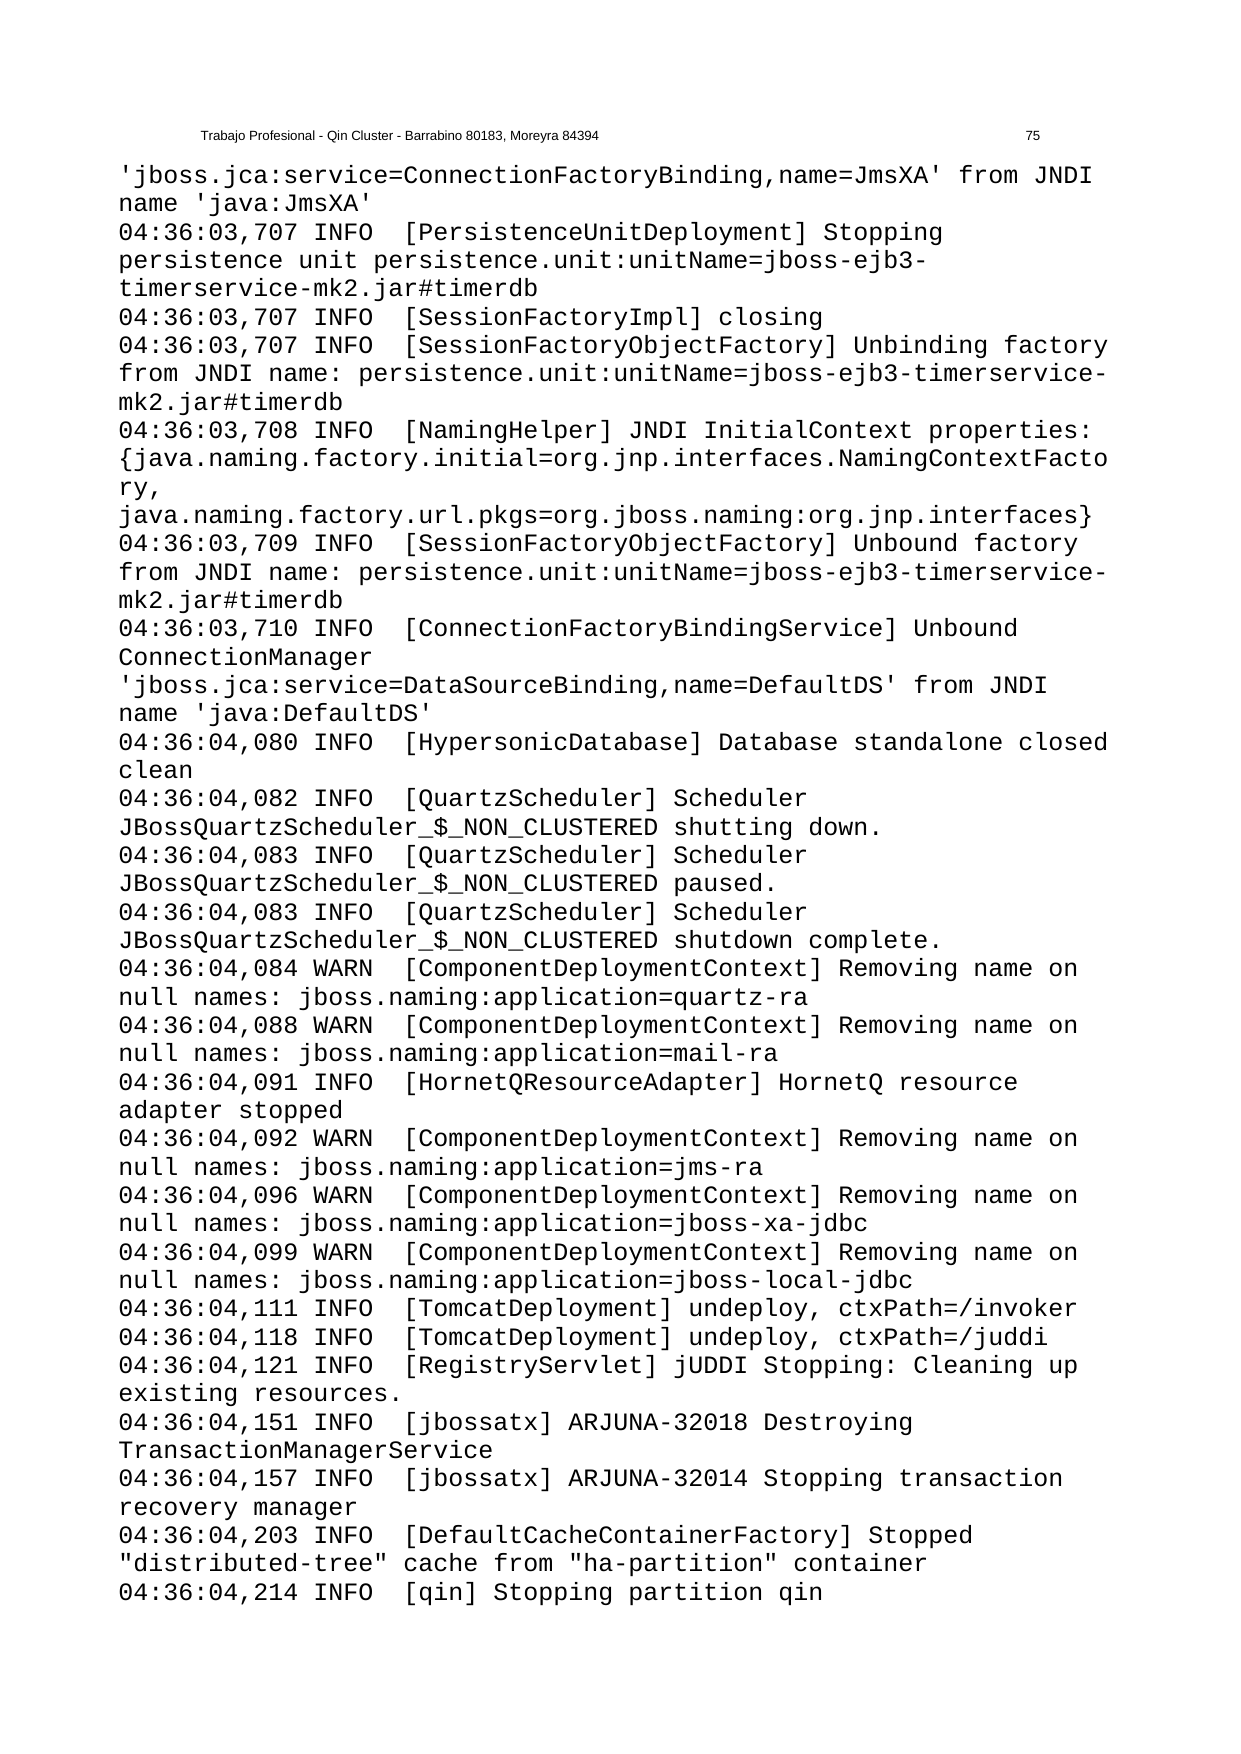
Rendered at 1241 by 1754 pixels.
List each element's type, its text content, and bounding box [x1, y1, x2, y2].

text 04:36:04,092 WARN [ComponentDeploymentContext] Removing name on null names: jboss.naming:application=jms-ra [118, 1126, 1122, 1182]
text 'jboss.jca:service=ConnectionFactoryBinding,name=JmsXA' from JNDI name 'java:JmsXA' [118, 162, 1122, 219]
text 04:36:04,088 WARN [ComponentDeploymentContext] Removing name on null names: jboss.naming:application=mail-ra [118, 1012, 1122, 1069]
text 04:36:03,707 INFO [PersistenceUnitDeployment] Stopping persistence unit persistence.unit:unitName=jboss-ejb3-timerservice-mk2.jar#timerdb [118, 219, 1122, 304]
text 04:36:03,708 INFO [NamingHelper] JNDI InitialContext properties:{java.naming.factory.initial=org.jnp.interfaces.NamingContextFactory, java.naming.factory.url.pkgs=org.jboss.naming:org.jnp.interfaces} [118, 417, 1122, 531]
text 04:36:04,203 INFO [DefaultCacheContainerFactory] Stopped "distributed-tree" cache from "ha-partition" container [118, 1522, 1122, 1579]
text 04:36:04,214 INFO [qin] Stopping partition qin [118, 1579, 1122, 1607]
text 04:36:04,091 INFO [HornetQResourceAdapter] HornetQ resource adapter stopped [118, 1069, 1122, 1126]
text 04:36:03,707 INFO [SessionFactoryImpl] closing [118, 304, 1122, 332]
text 04:36:04,121 INFO [RegistryServlet] jUDDI Stopping: Cleaning up existing resources. [118, 1352, 1122, 1409]
text 04:36:04,096 WARN [ComponentDeploymentContext] Removing name on null names: jboss.naming:application=jboss-xa-jdbc [118, 1182, 1122, 1239]
text 04:36:04,111 INFO [TomcatDeployment] undeploy, ctxPath=/invoker [118, 1296, 1122, 1324]
text 04:36:04,151 INFO [jbossatx] ARJUNA-32018 Destroying TransactionManagerService [118, 1409, 1122, 1466]
text 04:36:04,084 WARN [ComponentDeploymentContext] Removing name on null names: jboss.naming:application=quartz-ra [118, 956, 1122, 1012]
text 04:36:04,080 INFO [HypersonicDatabase] Database standalone closed clean [118, 729, 1122, 786]
text 04:36:04,099 WARN [ComponentDeploymentContext] Removing name on null names: jboss.naming:application=jboss-local-jdbc [118, 1239, 1122, 1296]
text 04:36:03,707 INFO [SessionFactoryObjectFactory] Unbinding factory from JNDI name: persistence.unit:unitName=jboss-ejb3-timerservice-mk2.jar#timerdb [118, 332, 1122, 417]
text 04:36:03,709 INFO [SessionFactoryObjectFactory] Unbound factory from JNDI name: persistence.unit:unitName=jboss-ejb3-timerservice-mk2.jar#timerdb [118, 531, 1122, 616]
text 04:36:04,118 INFO [TomcatDeployment] undeploy, ctxPath=/juddi [118, 1324, 1122, 1352]
text 04:36:04,082 INFO [QuartzScheduler] Scheduler JBossQuartzScheduler_$_NON_CLUSTERED shutting down. [118, 786, 1122, 842]
text 04:36:04,083 INFO [QuartzScheduler] Scheduler JBossQuartzScheduler_$_NON_CLUSTERED shutdown complete. [118, 899, 1122, 956]
text 04:36:04,157 INFO [jbossatx] ARJUNA-32014 Stopping transaction recovery manager [118, 1466, 1122, 1522]
text 04:36:03,710 INFO [ConnectionFactoryBindingService] Unbound ConnectionManager 'jboss.jca:service=DataSourceBinding,name=DefaultDS' from JNDI name 'java:DefaultDS' [118, 616, 1122, 729]
text 04:36:04,083 INFO [QuartzScheduler] Scheduler JBossQuartzScheduler_$_NON_CLUSTERED paused. [118, 842, 1122, 899]
